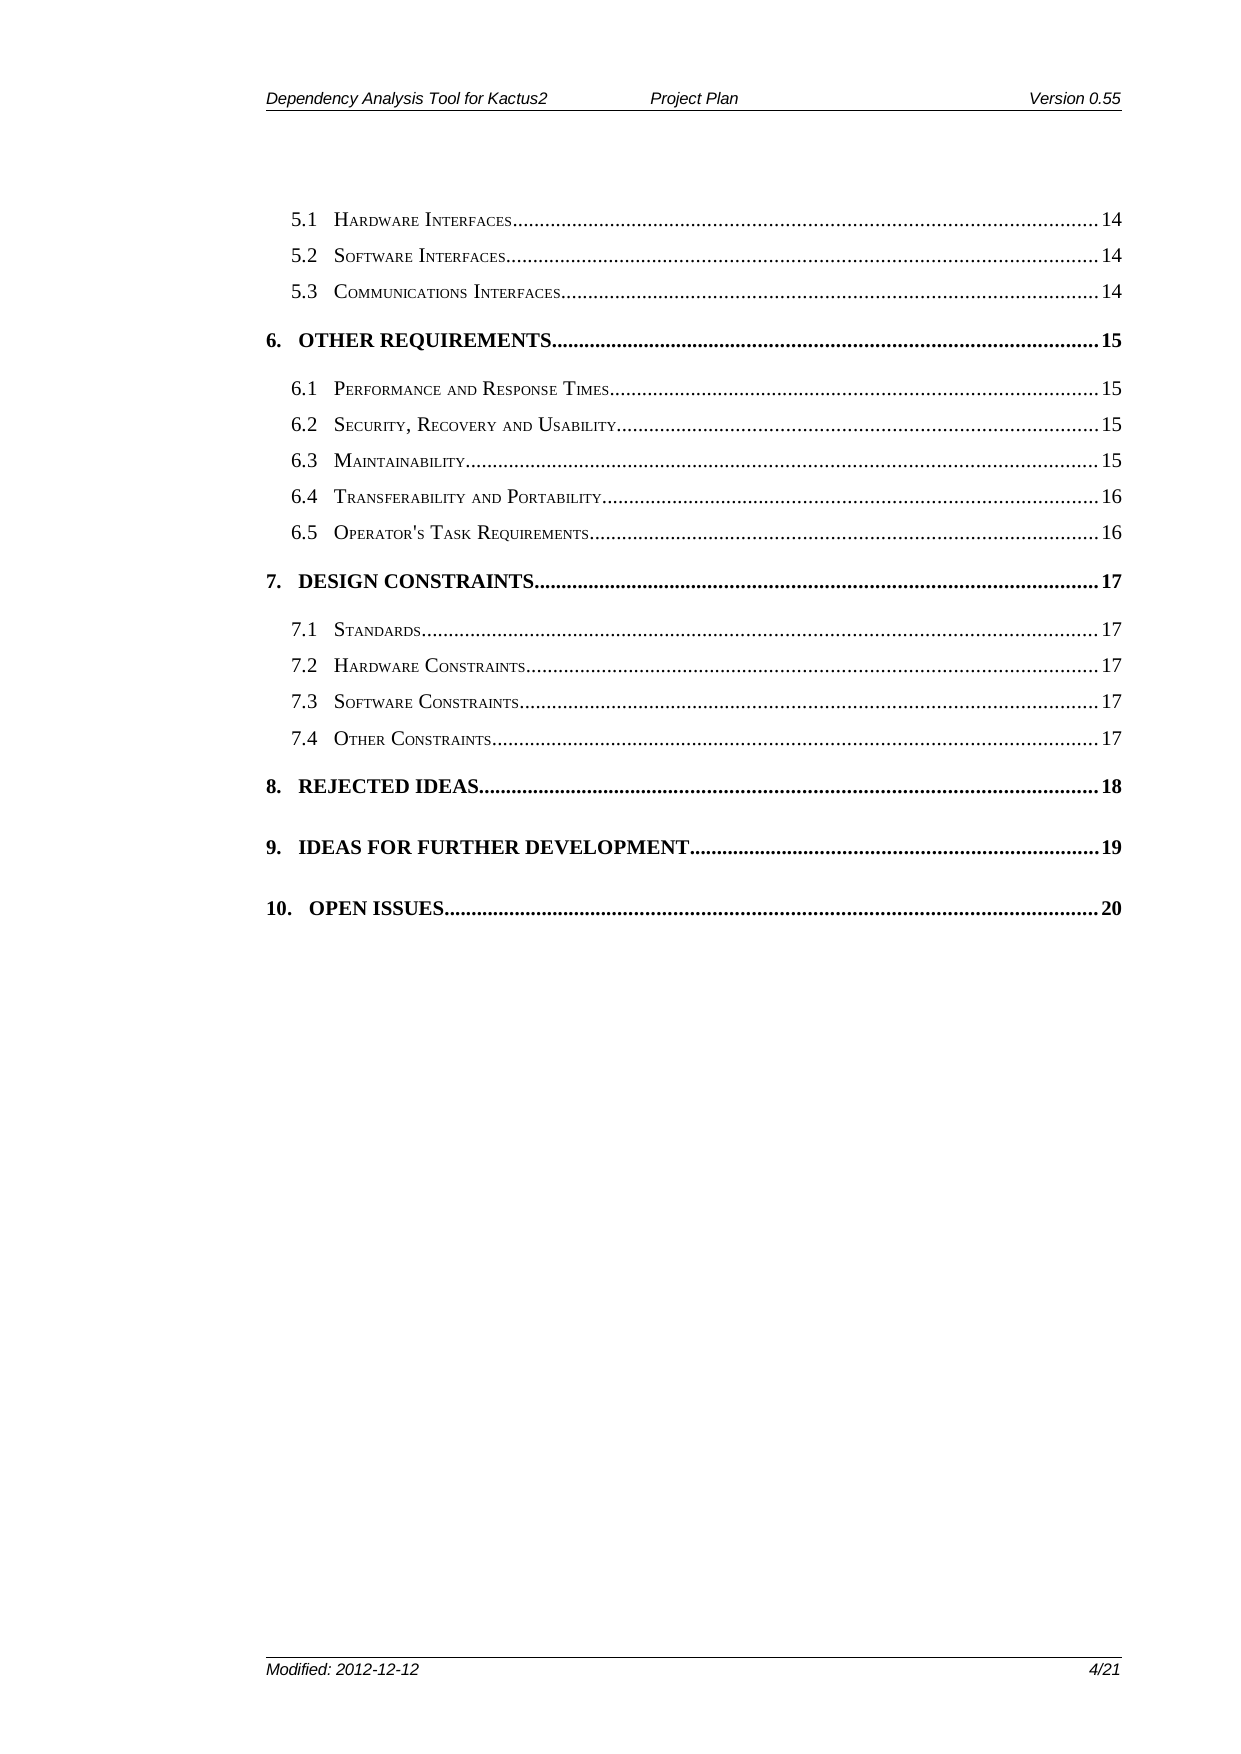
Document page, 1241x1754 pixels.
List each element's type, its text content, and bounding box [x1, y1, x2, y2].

text 6.4 Transferability and Portability 16 [291, 484, 1122, 508]
text 6.2 Security, Recovery and Usability 15 [291, 412, 1122, 436]
text 5.2 Software Interfaces 14 [291, 243, 1122, 267]
text 7.4 Other Constraints 17 [291, 725, 1122, 749]
text 7.2 Hardware Constraints 17 [291, 653, 1122, 677]
text 8. Rejected Ideas 18 [266, 774, 1122, 798]
text 6.5 Operator's Task Requirements 16 [291, 520, 1122, 544]
text 7.3 Software Constraints 17 [291, 689, 1122, 713]
text 5.1 Hardware Interfaces 14 [291, 207, 1122, 231]
text 9. Ideas for Further Development 19 [266, 835, 1122, 859]
text 10. Open Issues 20 [266, 896, 1122, 920]
text 6.1 Performance and Response Times 15 [291, 376, 1122, 400]
text 7.1 Standards 17 [291, 617, 1122, 641]
text 7. Design Constraints 17 [266, 569, 1122, 593]
text 6. Other Requirements 15 [266, 327, 1122, 351]
text 6.3 Maintainability 15 [291, 448, 1122, 472]
text 5.3 Communications Interfaces 14 [291, 279, 1122, 303]
